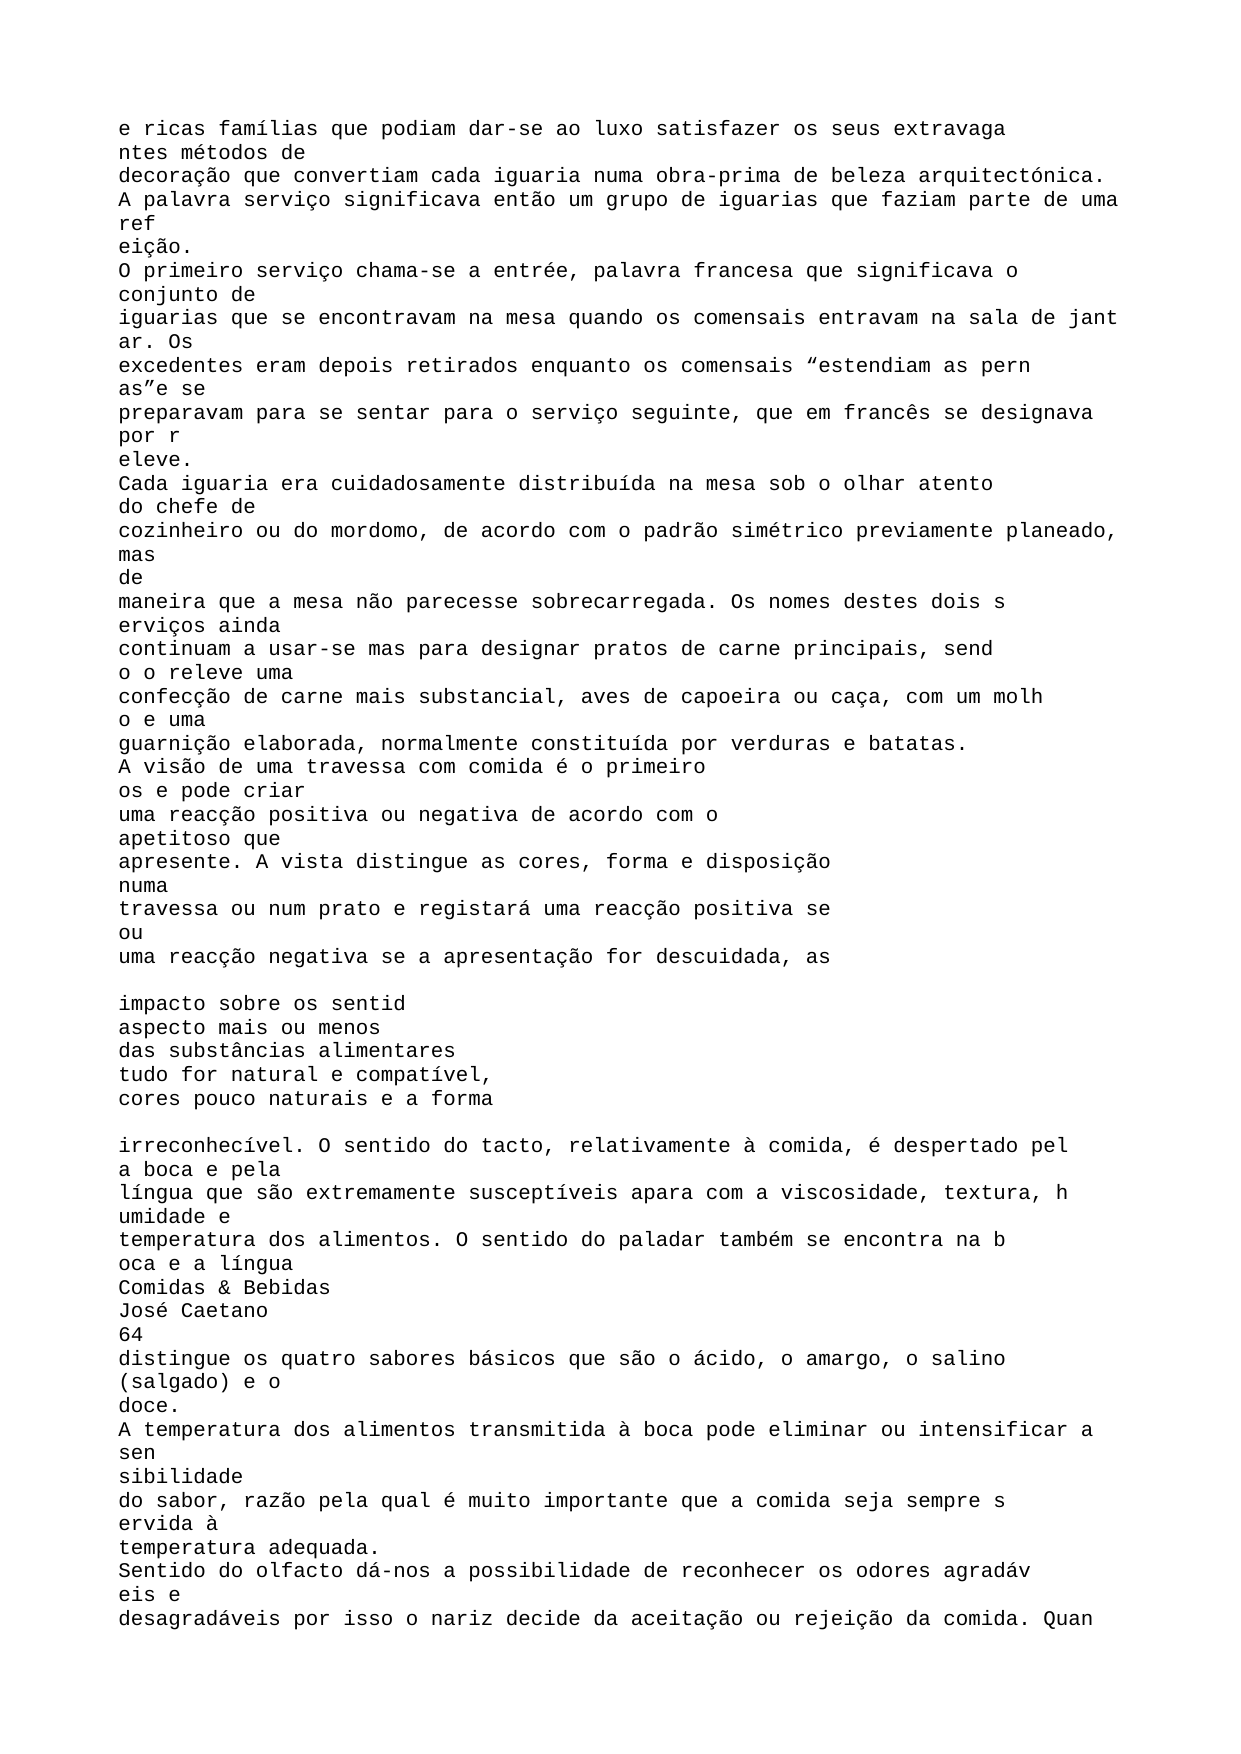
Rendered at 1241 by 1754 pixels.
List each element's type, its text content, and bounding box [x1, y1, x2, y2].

text numa [118, 875, 1122, 898]
text oca e a língua [118, 1253, 1122, 1277]
text temperatura adequada. [118, 1537, 1122, 1561]
text A visão de uma travessa com comida é o primeiro [118, 757, 1122, 780]
text temperatura dos alimentos. O sentido do paladar também se encontra na b [118, 1229, 1122, 1253]
text os e pode criar [118, 780, 1122, 804]
text maneira que a mesa não parecesse sobrecarregada. Os nomes destes dois s [118, 591, 1122, 615]
text guarnição elaborada, normalmente constituída por verduras e batatas. [118, 733, 1122, 757]
text apetitoso que [118, 827, 1122, 851]
text sibilidade [118, 1466, 1122, 1489]
text do sabor, razão pela qual é muito importante que a comida seja sempre s [118, 1489, 1122, 1513]
text eleve. [118, 449, 1122, 473]
text ntes métodos de [118, 142, 1122, 165]
text 64 [118, 1324, 1122, 1348]
text uma reacção positiva ou negativa de acordo com o [118, 804, 1122, 827]
text iguarias que se encontravam na mesa quando os comensais entravam na sala de jant [118, 307, 1122, 331]
text erviços ainda [118, 615, 1122, 638]
text o e uma [118, 709, 1122, 733]
text as”e se [118, 378, 1122, 402]
text ar. Os [118, 331, 1122, 354]
text Cada iguaria era cuidadosamente distribuída na mesa sob o olhar atento [118, 473, 1122, 496]
text eis e [118, 1584, 1122, 1608]
text confecção de carne mais substancial, aves de capoeira ou caça, com um molh [118, 686, 1122, 709]
text O primeiro serviço chama-se a entrée, palavra francesa que significava o [118, 260, 1122, 284]
text eição. [118, 236, 1122, 260]
text distingue os quatro sabores básicos que são o ácido, o amargo, o salino (salgado) e o [118, 1348, 1122, 1395]
text Comidas & Bebidas [118, 1277, 1122, 1300]
text do chefe de [118, 496, 1122, 520]
text impacto sobre os sentid [118, 993, 1122, 1017]
text continuam a usar-se mas para designar pratos de carne principais, send [118, 638, 1122, 662]
text preparavam para se sentar para o serviço seguinte, que em francês se designava por r [118, 402, 1122, 449]
text apresente. A vista distingue as cores, forma e disposição [118, 851, 1122, 875]
text cozinheiro ou do mordomo, de acordo com o padrão simétrico previamente planeado, mas [118, 520, 1122, 567]
text ou [118, 922, 1122, 946]
text irreconhecível. O sentido do tacto, relativamente à comida, é despertado pel [118, 1135, 1122, 1158]
text umidade e [118, 1206, 1122, 1229]
text o o releve uma [118, 662, 1122, 686]
text ervida à [118, 1513, 1122, 1537]
text A temperatura dos alimentos transmitida à boca pode eliminar ou intensificar a sen [118, 1419, 1122, 1466]
text A palavra serviço significava então um grupo de iguarias que faziam parte de uma ref [118, 189, 1122, 236]
text travessa ou num prato e registará uma reacção positiva se [118, 898, 1122, 922]
text excedentes eram depois retirados enquanto os comensais “estendiam as pern [118, 354, 1122, 378]
text aspecto mais ou menos [118, 1017, 1122, 1040]
text tudo for natural e compatível, [118, 1064, 1122, 1088]
text cores pouco naturais e a forma [118, 1088, 1122, 1111]
text das substâncias alimentares [118, 1040, 1122, 1064]
text e ricas famílias que podiam dar-se ao luxo satisfazer os seus extravaga [118, 118, 1122, 142]
text decoração que convertiam cada iguaria numa obra-prima de beleza arquitectónica. [118, 165, 1122, 189]
text José Caetano [118, 1300, 1122, 1324]
text Sentido do olfacto dá-nos a possibilidade de reconhecer os odores agradáv [118, 1561, 1122, 1584]
text de [118, 567, 1122, 591]
text doce. [118, 1395, 1122, 1419]
text conjunto de [118, 284, 1122, 307]
text a boca e pela [118, 1158, 1122, 1182]
text língua que são extremamente susceptíveis apara com a viscosidade, textura, h [118, 1182, 1122, 1206]
text desagradáveis por isso o nariz decide da aceitação ou rejeição da comida. Quan [118, 1608, 1122, 1631]
text uma reacção negativa se a apresentação for descuidada, as [118, 946, 1122, 969]
